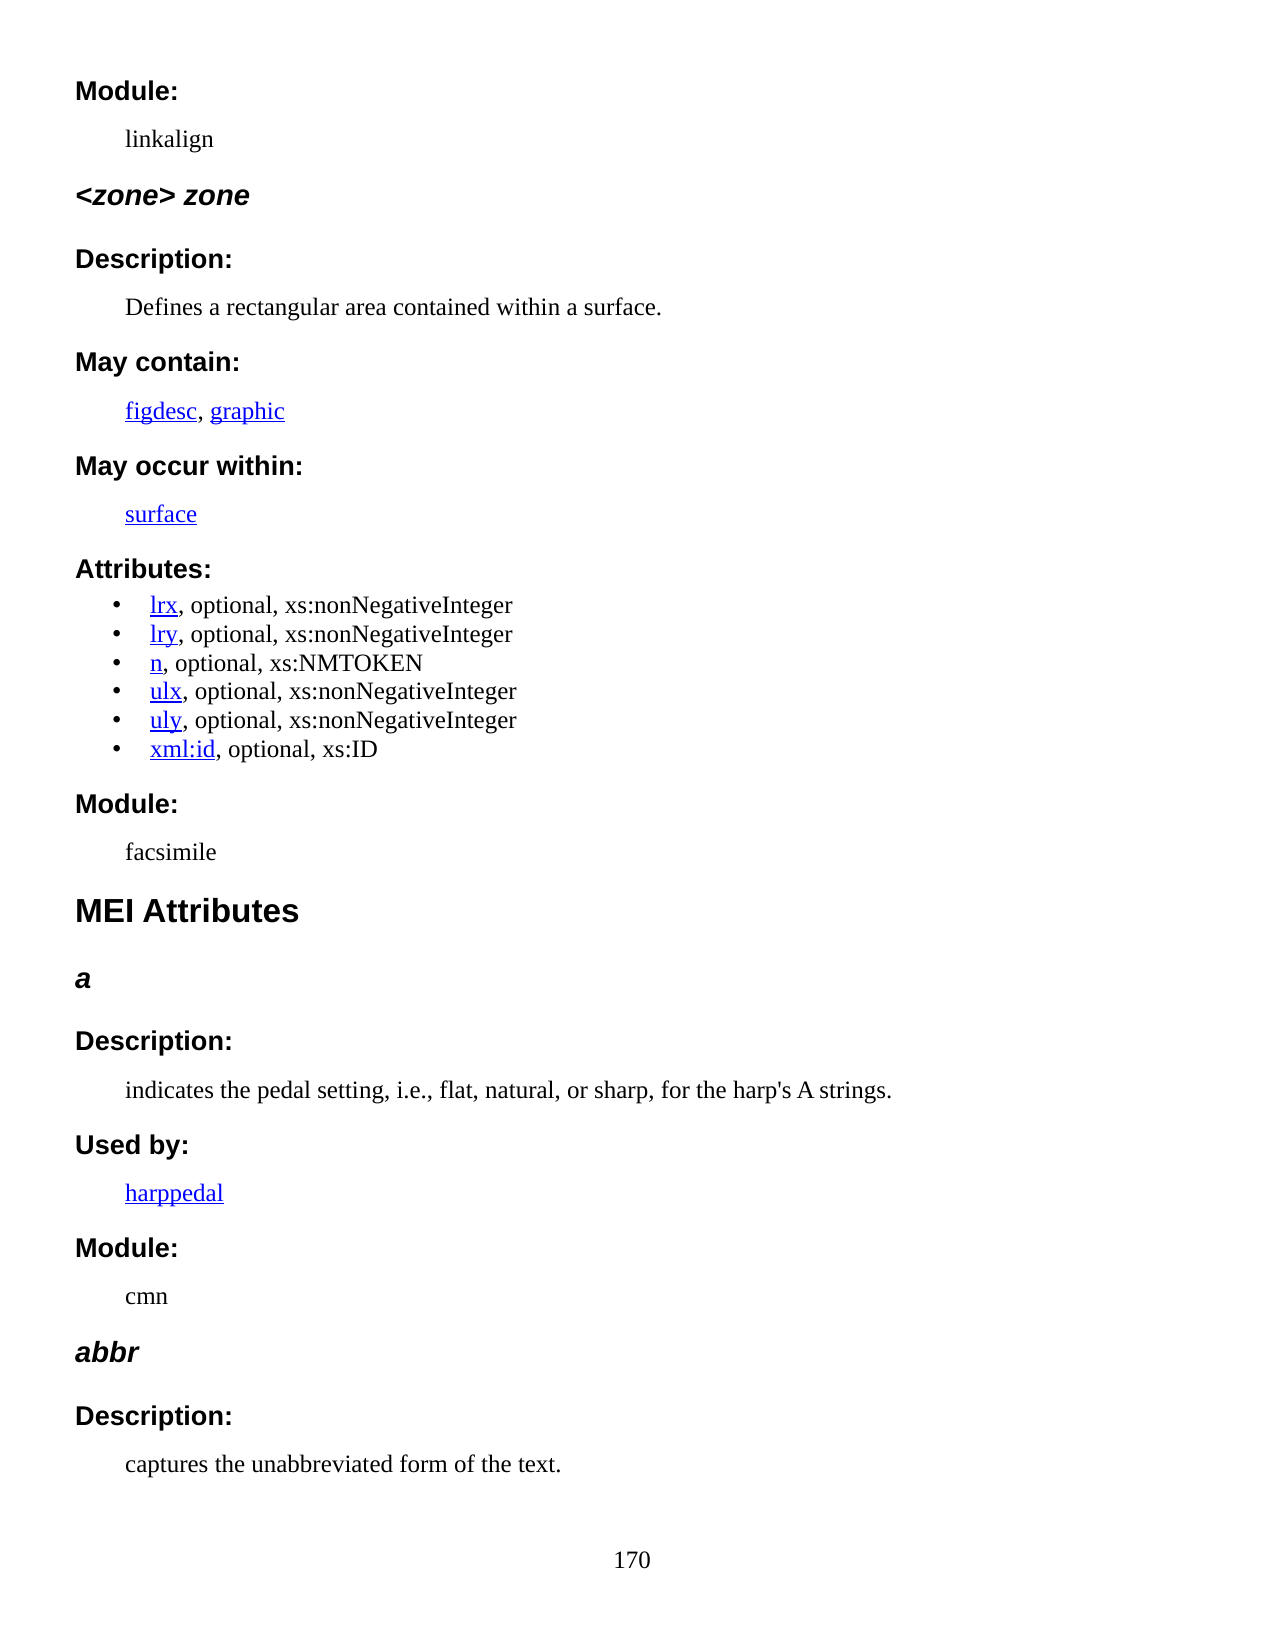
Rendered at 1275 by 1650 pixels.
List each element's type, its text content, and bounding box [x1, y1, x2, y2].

subtitle Used by: [75, 1129, 1200, 1160]
subtitle MEI Attributes [75, 891, 1200, 929]
list lrx, optional, xs:nonNegativeInteger [112, 590, 1200, 619]
list uly, optional, xs:nonNegativeInteger [112, 705, 1200, 734]
subtitle abbr [75, 1335, 1200, 1369]
subtitle May occur within: [75, 449, 1200, 481]
subtitle Attributes: [75, 553, 1200, 584]
text facsimile [75, 837, 1200, 866]
text cmn [75, 1281, 1200, 1310]
text harppedal [75, 1178, 1200, 1207]
subtitle Description: [75, 243, 1200, 274]
subtitle Module: [75, 1232, 1200, 1263]
text indicates the pedal setting, i.e., flat, natural, or sharp, for the harp's A strings. [75, 1075, 1200, 1104]
subtitle <zone> zone [75, 178, 1200, 212]
subtitle May contain: [75, 346, 1200, 377]
list ulx, optional, xs:nonNegativeInteger [112, 676, 1200, 705]
subtitle Module: [75, 75, 1200, 106]
text Defines a rectangular area contained within a surface. [75, 292, 1200, 321]
subtitle Description: [75, 1025, 1200, 1057]
list xml:id, optional, xs:ID [112, 734, 1200, 763]
subtitle a [75, 961, 1200, 994]
text figdesc, graphic [75, 396, 1200, 424]
list n, optional, xs:NMTOKEN [112, 648, 1200, 676]
text linkalign [75, 124, 1200, 153]
text surface [75, 499, 1200, 528]
subtitle Module: [75, 788, 1200, 819]
text captures the unabbreviated form of the text. [75, 1449, 1200, 1478]
subtitle Description: [75, 1400, 1200, 1431]
list lry, optional, xs:nonNegativeInteger [112, 619, 1200, 648]
